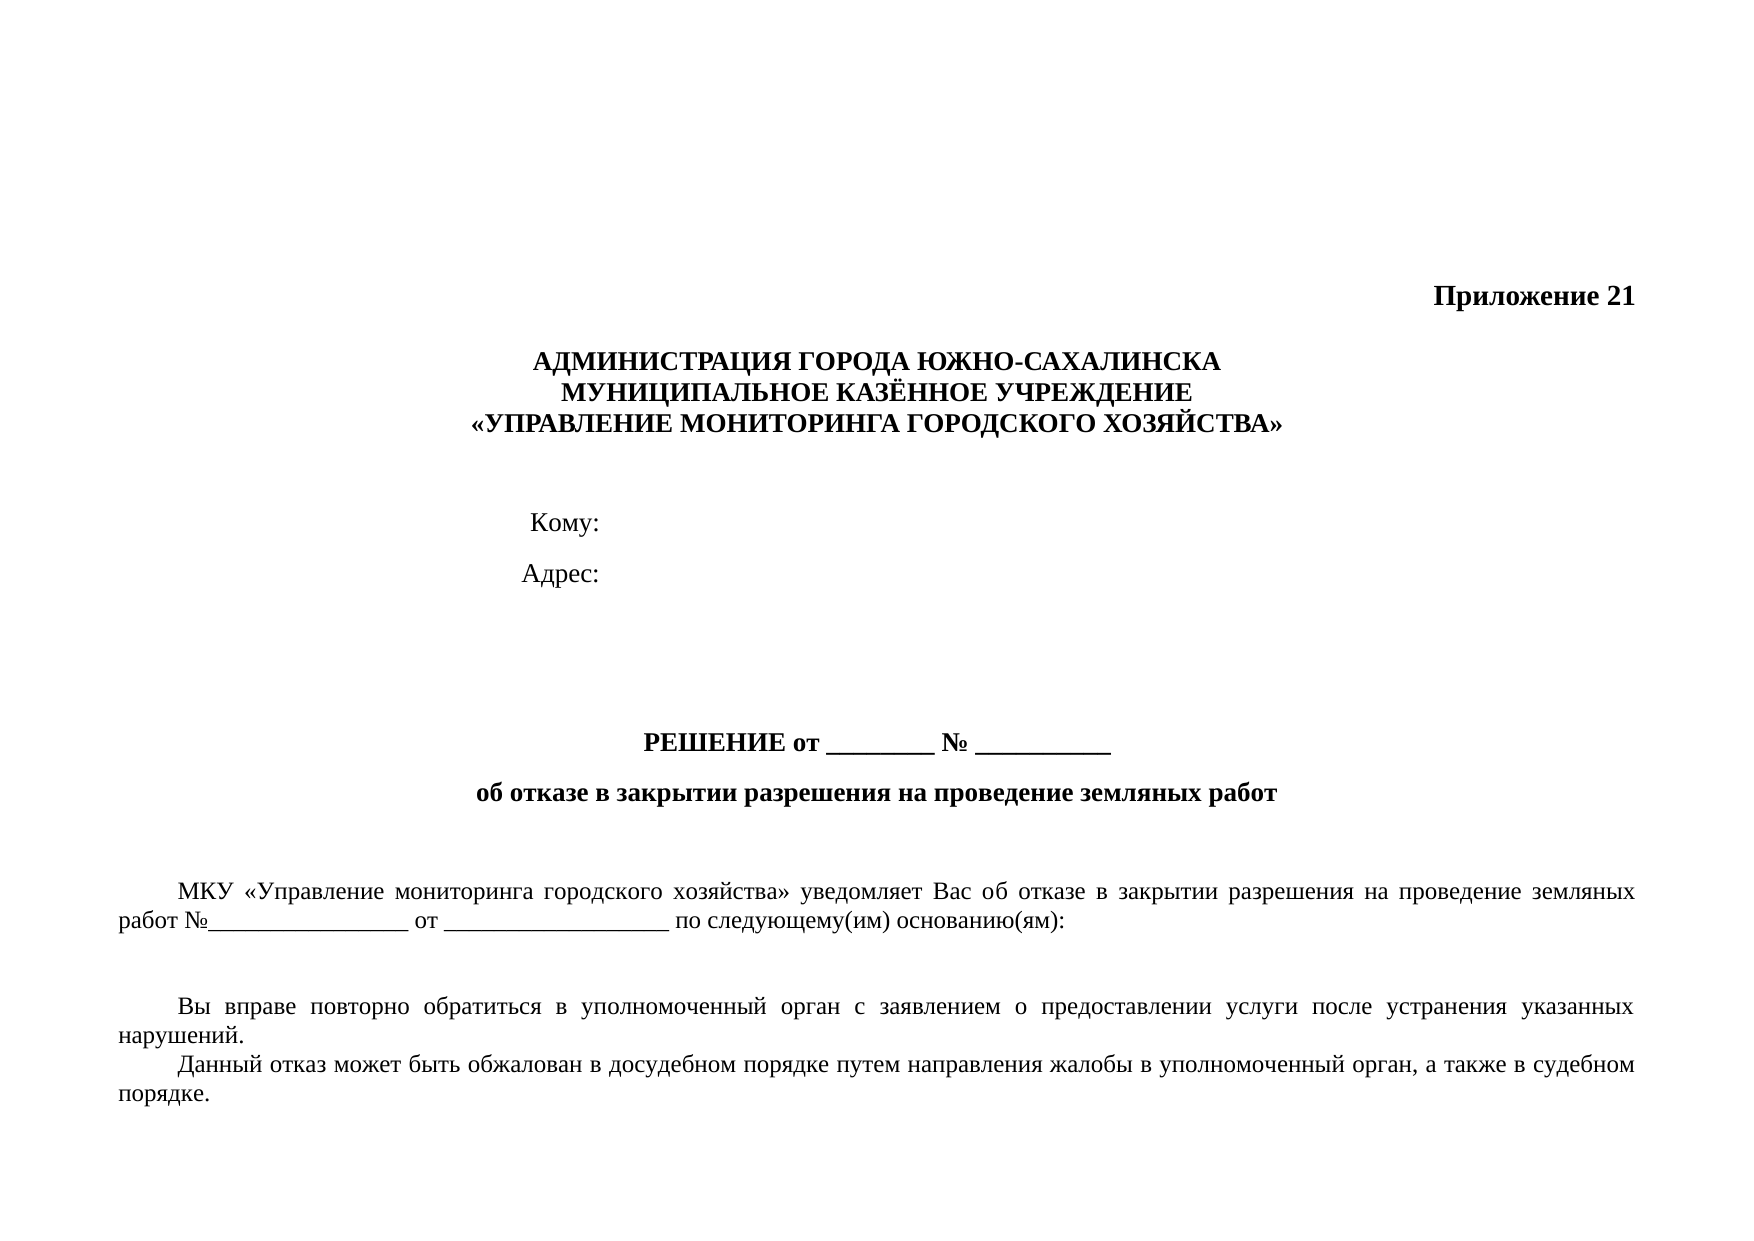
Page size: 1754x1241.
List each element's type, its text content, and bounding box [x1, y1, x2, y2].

text Данный отказ может быть обжалован в досудебном порядке путем направления жалобы в уполномоченный орган, а также в судебном порядке. [118, 1049, 1636, 1106]
text МКУ «Управление мониторинга городского хозяйства» уведомляет Вас об отказе в закрытии разрешения на проведение земляных работ №________________ от __________________ по следующему(им) основанию(ям): [118, 876, 1636, 934]
text АДМИНИСТРАЦИЯ ГОРОДА ЮЖНО-САХАЛИНСКА МУНИЦИПАЛЬНОЕ КАЗЁННОЕ УЧРЕЖДЕНИЕ [118, 345, 1636, 407]
text об отказе в закрытии разрешения на проведение земляных работ [118, 776, 1636, 807]
text Вы вправе повторно обратиться в уполномоченный орган с заявлением о предоставлении услуги после устранения указанных нарушений. [118, 991, 1636, 1049]
text «УПРАВЛЕНИЕ МОНИТОРИНГА ГОРОДСКОГО ХОЗЯЙСТВА» [118, 407, 1636, 438]
table_header [605, 501, 1093, 625]
text РЕШЕНИЕ от ________ № __________ [118, 726, 1636, 757]
text Приложение 21 [118, 278, 1636, 311]
table_header Кому: Адрес: [118, 501, 605, 625]
